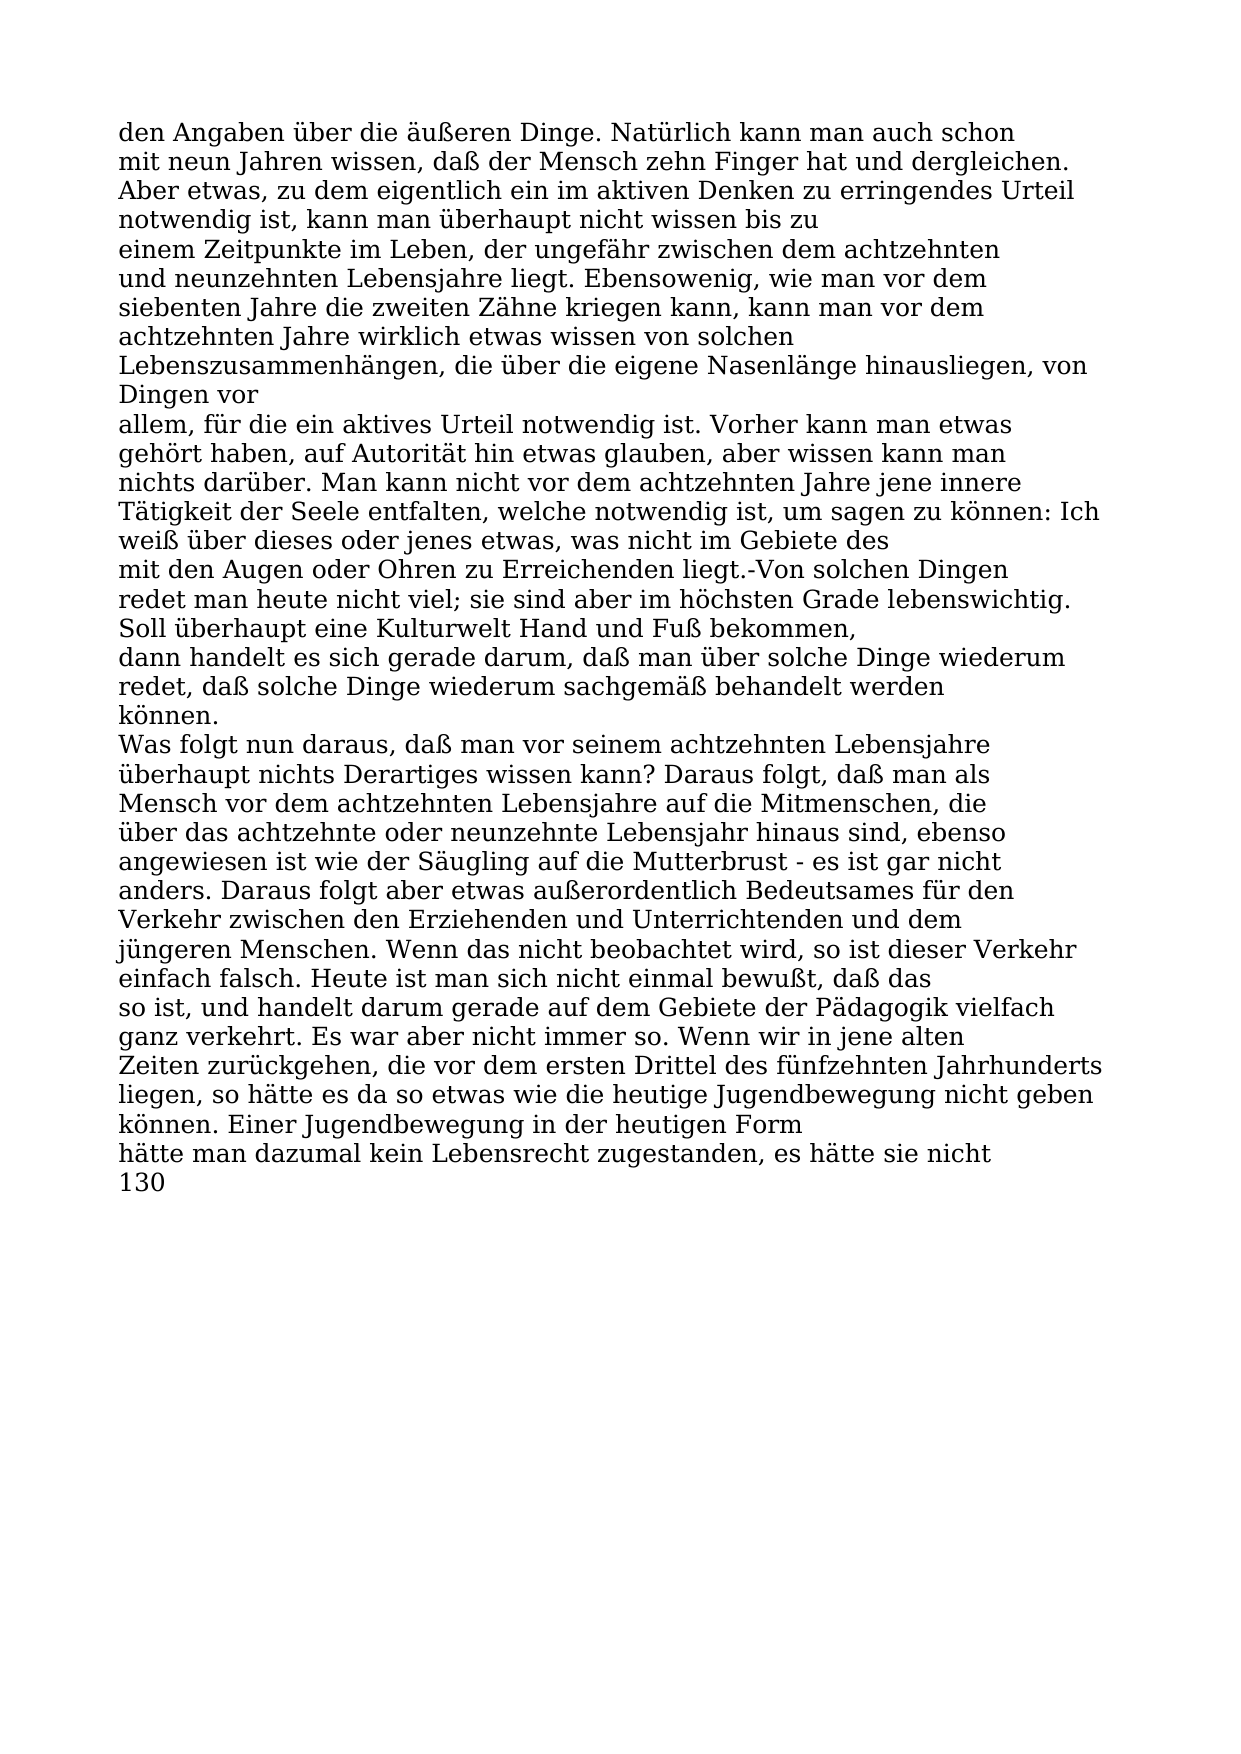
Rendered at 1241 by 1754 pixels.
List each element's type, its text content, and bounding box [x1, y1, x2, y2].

text achtzehnten Jahre wirklich etwas wissen von solchen Lebenszusammenhängen, die über die eigene Nasenlänge hinausliegen, von Dingen vor [118, 322, 1122, 410]
text Was folgt nun daraus, daß man vor seinem achtzehnten Lebensjahre [118, 731, 1122, 760]
text mit neun Jahren wissen, daß der Mensch zehn Finger hat und dergleichen. Aber etwas, zu dem eigentlich ein im aktiven Denken zu erringendes Urteil notwendig ist, kann man überhaupt nicht wissen bis zu [118, 147, 1122, 235]
text Mensch vor dem achtzehnten Lebensjahre auf die Mitmenschen, die [118, 789, 1122, 818]
text Tätigkeit der Seele entfalten, welche notwendig ist, um sagen zu können: Ich weiß über dieses oder jenes etwas, was nicht im Gebiete des [118, 497, 1122, 556]
text den Angaben über die äußeren Dinge. Natürlich kann man auch schon [118, 118, 1122, 147]
text 130 [118, 1168, 1122, 1197]
text können. [118, 701, 1122, 731]
text so ist, und handelt darum gerade auf dem Gebiete der Pädagogik vielfach ganz verkehrt. Es war aber nicht immer so. Wenn wir in jene alten [118, 993, 1122, 1051]
text dann handelt es sich gerade darum, daß man über solche Dinge wiederum redet, daß solche Dinge wiederum sachgemäß behandelt werden [118, 643, 1122, 701]
text angewiesen ist wie der Säugling auf die Mutterbrust - es ist gar nicht [118, 847, 1122, 876]
text überhaupt nichts Derartiges wissen kann? Daraus folgt, daß man als [118, 760, 1122, 789]
text einem Zeitpunkte im Leben, der ungefähr zwischen dem achtzehnten [118, 235, 1122, 264]
text redet man heute nicht viel; sie sind aber im höchsten Grade lebenswichtig. Soll überhaupt eine Kulturwelt Hand und Fuß bekommen, [118, 585, 1122, 643]
text Verkehr zwischen den Erziehenden und Unterrichtenden und dem [118, 906, 1122, 935]
text siebenten Jahre die zweiten Zähne kriegen kann, kann man vor dem [118, 293, 1122, 322]
text über das achtzehnte oder neunzehnte Lebensjahr hinaus sind, ebenso [118, 818, 1122, 847]
text Zeiten zurückgehen, die vor dem ersten Drittel des fünfzehnten Jahrhunderts liegen, so hätte es da so etwas wie die heutige Jugendbewegung nicht geben können. Einer Jugendbewegung in der heutigen Form [118, 1051, 1122, 1139]
text anders. Daraus folgt aber etwas außerordentlich Bedeutsames für den [118, 876, 1122, 906]
text hätte man dazumal kein Lebensrecht zugestanden, es hätte sie nicht [118, 1139, 1122, 1168]
text gehört haben, auf Autorität hin etwas glauben, aber wissen kann man [118, 439, 1122, 468]
text allem, für die ein aktives Urteil notwendig ist. Vorher kann man etwas [118, 410, 1122, 439]
text und neunzehnten Lebensjahre liegt. Ebensowenig, wie man vor dem [118, 264, 1122, 293]
text nichts darüber. Man kann nicht vor dem achtzehnten Jahre jene innere [118, 468, 1122, 497]
text mit den Augen oder Ohren zu Erreichenden liegt.-Von solchen Dingen [118, 556, 1122, 585]
text jüngeren Menschen. Wenn das nicht beobachtet wird, so ist dieser Verkehr einfach falsch. Heute ist man sich nicht einmal bewußt, daß das [118, 935, 1122, 993]
